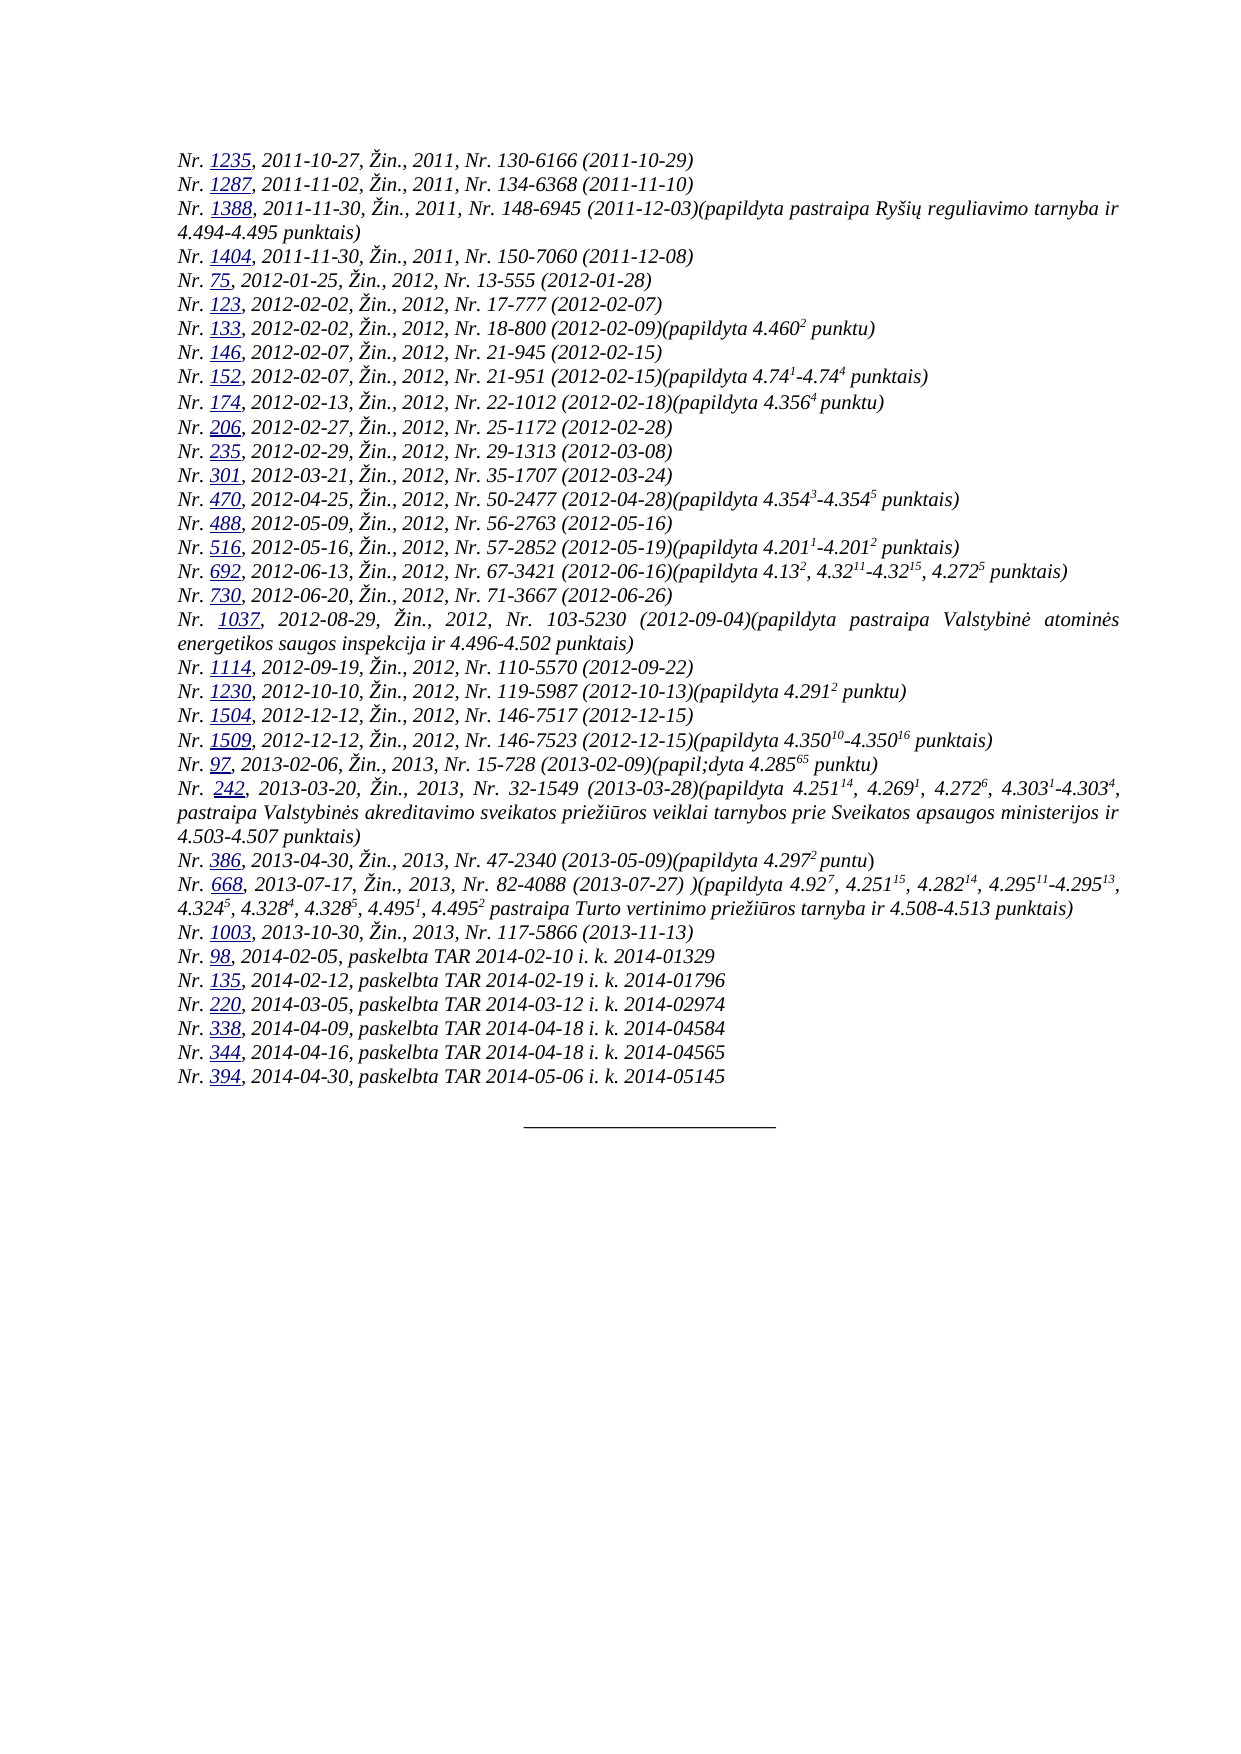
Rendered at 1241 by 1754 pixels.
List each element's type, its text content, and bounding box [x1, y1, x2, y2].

text Nr. 394, 2014-04-30, paskelbta TAR 2014-05-06 i. k. 2014-05145 [177, 1064, 1122, 1088]
text Nr. 1504, 2012-12-12, Žin., 2012, Nr. 146-7517 (2012-12-15) [177, 703, 1122, 727]
text Nr. 135, 2014-02-12, paskelbta TAR 2014-02-19 i. k. 2014-01796 [177, 968, 1122, 992]
text Nr. 235, 2012-02-29, Žin., 2012, Nr. 29-1313 (2012-03-08) [177, 439, 1122, 463]
text Nr. 668, 2013-07-17, Žin., 2013, Nr. 82-4088 (2013-07-27) )(papildyta 4.927, 4.25115, 4.28214, 4.29511-4.29513, 4.3245, 4.3284, 4.3285, 4.4951, 4.4952 pastraipa Turto vertinimo priežiūros tarnyba ir 4.508-4.513 punktais) [177, 872, 1122, 920]
text Nr. 692, 2012-06-13, Žin., 2012, Nr. 67-3421 (2012-06-16)(papildyta 4.132, 4.3211-4.3215, 4.2725 punktais) [177, 559, 1122, 583]
text Nr. 206, 2012-02-27, Žin., 2012, Nr. 25-1172 (2012-02-28) [177, 415, 1122, 439]
text Nr. 75, 2012-01-25, Žin., 2012, Nr. 13-555 (2012-01-28) [177, 268, 1122, 292]
text Nr. 488, 2012-05-09, Žin., 2012, Nr. 56-2763 (2012-05-16) [177, 511, 1122, 535]
text Nr. 386, 2013-04-30, Žin., 2013, Nr. 47-2340 (2013-05-09)(papildyta 4.2972 puntu) [177, 848, 1122, 872]
text Nr. 174, 2012-02-13, Žin., 2012, Nr. 22-1012 (2012-02-18)(papildyta 4.3564 punktu) [177, 388, 1122, 415]
text Nr. 470, 2012-04-25, Žin., 2012, Nr. 50-2477 (2012-04-28)(papildyta 4.3543-4.3545 punktais) [177, 487, 1122, 511]
text Nr. 152, 2012-02-07, Žin., 2012, Nr. 21-951 (2012-02-15)(papildyta 4.741-4.744 punktais) [177, 364, 1122, 388]
text Nr. 1114, 2012-09-19, Žin., 2012, Nr. 110-5570 (2012-09-22) [177, 655, 1122, 679]
text Nr. 1404, 2011-11-30, Žin., 2011, Nr. 150-7060 (2011-12-08) [177, 244, 1122, 268]
text Nr. 1509, 2012-12-12, Žin., 2012, Nr. 146-7523 (2012-12-15)(papildyta 4.35010-4.35016 punktais) [177, 727, 1122, 752]
text –––––––––––––––––––––– [177, 1112, 1122, 1139]
text Nr. 516, 2012-05-16, Žin., 2012, Nr. 57-2852 (2012-05-19)(papildyta 4.2011-4.2012 punktais) [177, 535, 1122, 559]
text Nr. 133, 2012-02-02, Žin., 2012, Nr. 18-800 (2012-02-09)(papildyta 4.4602 punktu) [177, 316, 1122, 340]
text Nr. 1388, 2011-11-30, Žin., 2011, Nr. 148-6945 (2011-12-03)(papildyta pastraipa Ryšių reguliavimo tarnyba ir 4.494-4.495 punktais) [177, 196, 1122, 244]
text Nr. 146, 2012-02-07, Žin., 2012, Nr. 21-945 (2012-02-15) [177, 340, 1122, 364]
text Nr. 730, 2012-06-20, Žin., 2012, Nr. 71-3667 (2012-06-26) [177, 583, 1122, 607]
text Nr. 1037, 2012-08-29, Žin., 2012, Nr. 103-5230 (2012-09-04)(papildyta pastraipa Valstybinė atominės energetikos saugos inspekcija ir 4.496-4.502 punktais) [177, 607, 1122, 655]
text Nr. 98, 2014-02-05, paskelbta TAR 2014-02-10 i. k. 2014-01329 [177, 944, 1122, 968]
text Nr. 97, 2013-02-06, Žin., 2013, Nr. 15-728 (2013-02-09)(papil;dyta 4.28565 punktu) [177, 752, 1122, 776]
text Nr. 344, 2014-04-16, paskelbta TAR 2014-04-18 i. k. 2014-04565 [177, 1040, 1122, 1064]
text Nr. 338, 2014-04-09, paskelbta TAR 2014-04-18 i. k. 2014-04584 [177, 1016, 1122, 1040]
text Nr. 1287, 2011-11-02, Žin., 2011, Nr. 134-6368 (2011-11-10) [177, 172, 1122, 196]
text Nr. 1230, 2012-10-10, Žin., 2012, Nr. 119-5987 (2012-10-13)(papildyta 4.2912 punktu) [177, 679, 1122, 703]
text Nr. 1235, 2011-10-27, Žin., 2011, Nr. 130-6166 (2011-10-29) [177, 148, 1122, 172]
text Nr. 242, 2013-03-20, Žin., 2013, Nr. 32-1549 (2013-03-28)(papildyta 4.25114, 4.2691, 4.2726, 4.3031-4.3034, pastraipa Valstybinės akreditavimo sveikatos priežiūros veiklai tarnybos prie Sveikatos apsaugos ministerijos ir 4.503-4.507 punktais) [177, 776, 1122, 848]
text Nr. 1003, 2013-10-30, Žin., 2013, Nr. 117-5866 (2013-11-13) [177, 920, 1122, 944]
text Nr. 301, 2012-03-21, Žin., 2012, Nr. 35-1707 (2012-03-24) [177, 463, 1122, 487]
text Nr. 123, 2012-02-02, Žin., 2012, Nr. 17-777 (2012-02-07) [177, 292, 1122, 316]
text Nr. 220, 2014-03-05, paskelbta TAR 2014-03-12 i. k. 2014-02974 [177, 992, 1122, 1016]
